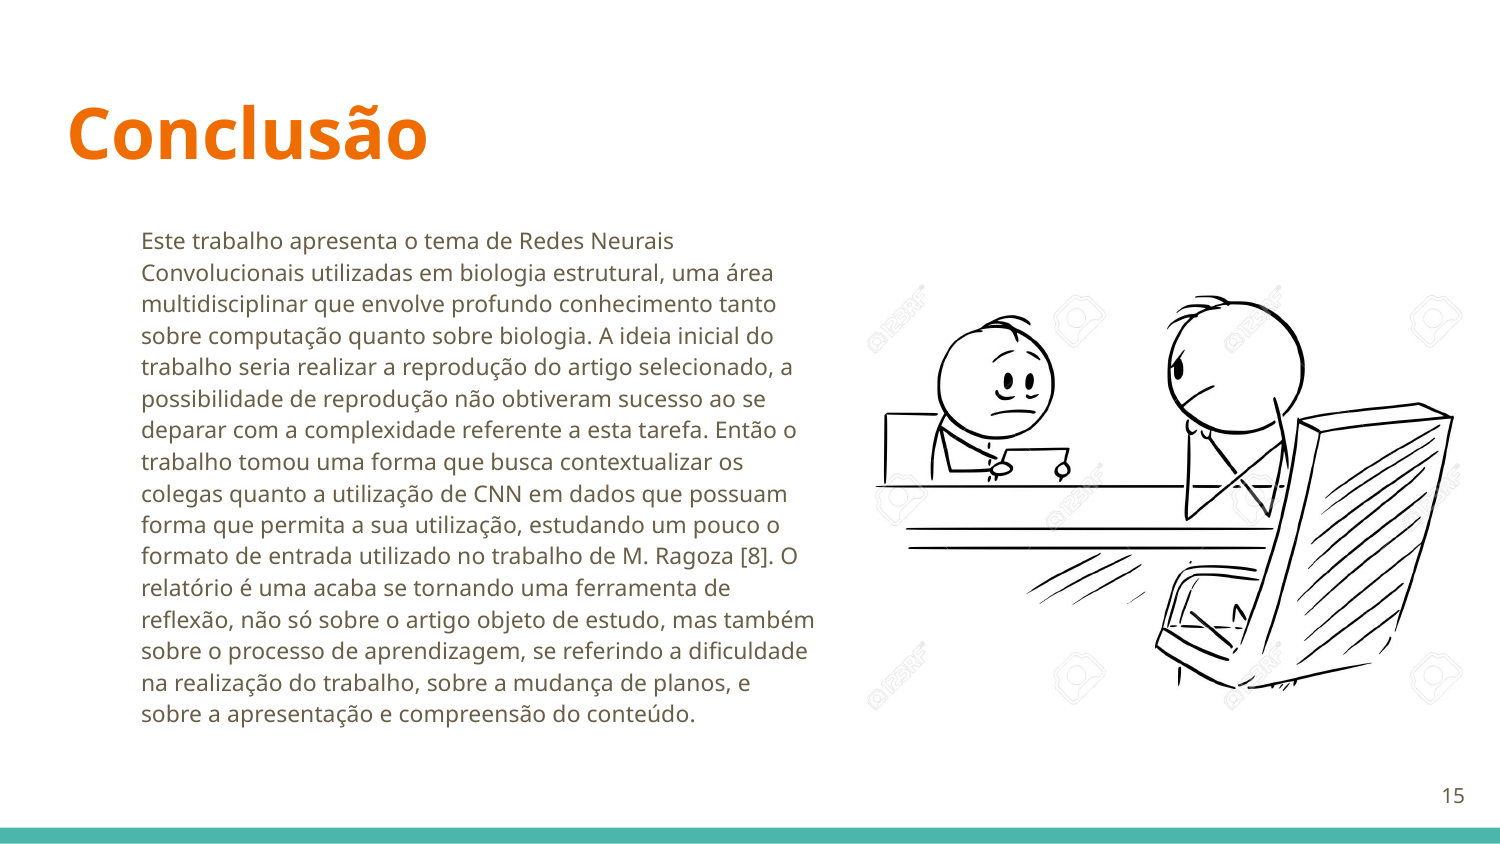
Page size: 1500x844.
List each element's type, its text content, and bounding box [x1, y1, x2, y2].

title Conclusão [51, 72, 1449, 189]
slide_number [1389, 764, 1480, 830]
list Este trabalho apresenta o tema de Redes Neurais Convolucionais utilizadas em biologia estrutural, uma área multidisciplinar que envolve profundo conhecimento tanto sobre computação quanto sobre biologia. A ideia inicial do trabalho seria realizar a reprodução do artigo selecionado, a possibilidade de reprodução não obtiveram sucesso ao se deparar com a complexidade referente a esta tarefa. Então o trabalho tomou uma forma que busca contextualizar os colegas quanto a utilização de CNN em dados que possuam forma que permita a sua utilização, estudando um pouco o formato de entrada utilizado no trabalho de M. Ragoza [8]. O relatório é uma acaba se tornando uma ferramenta de reflexão, não só sobre o artigo objeto de estudo, mas também sobre o processo de aprendizagem, se referindo a dificuldade na realização do trabalho, sobre a mudança de planos, e sobre a apresentação e compreensão do conteúdo. [51, 207, 832, 765]
picture [849, 269, 1480, 717]
